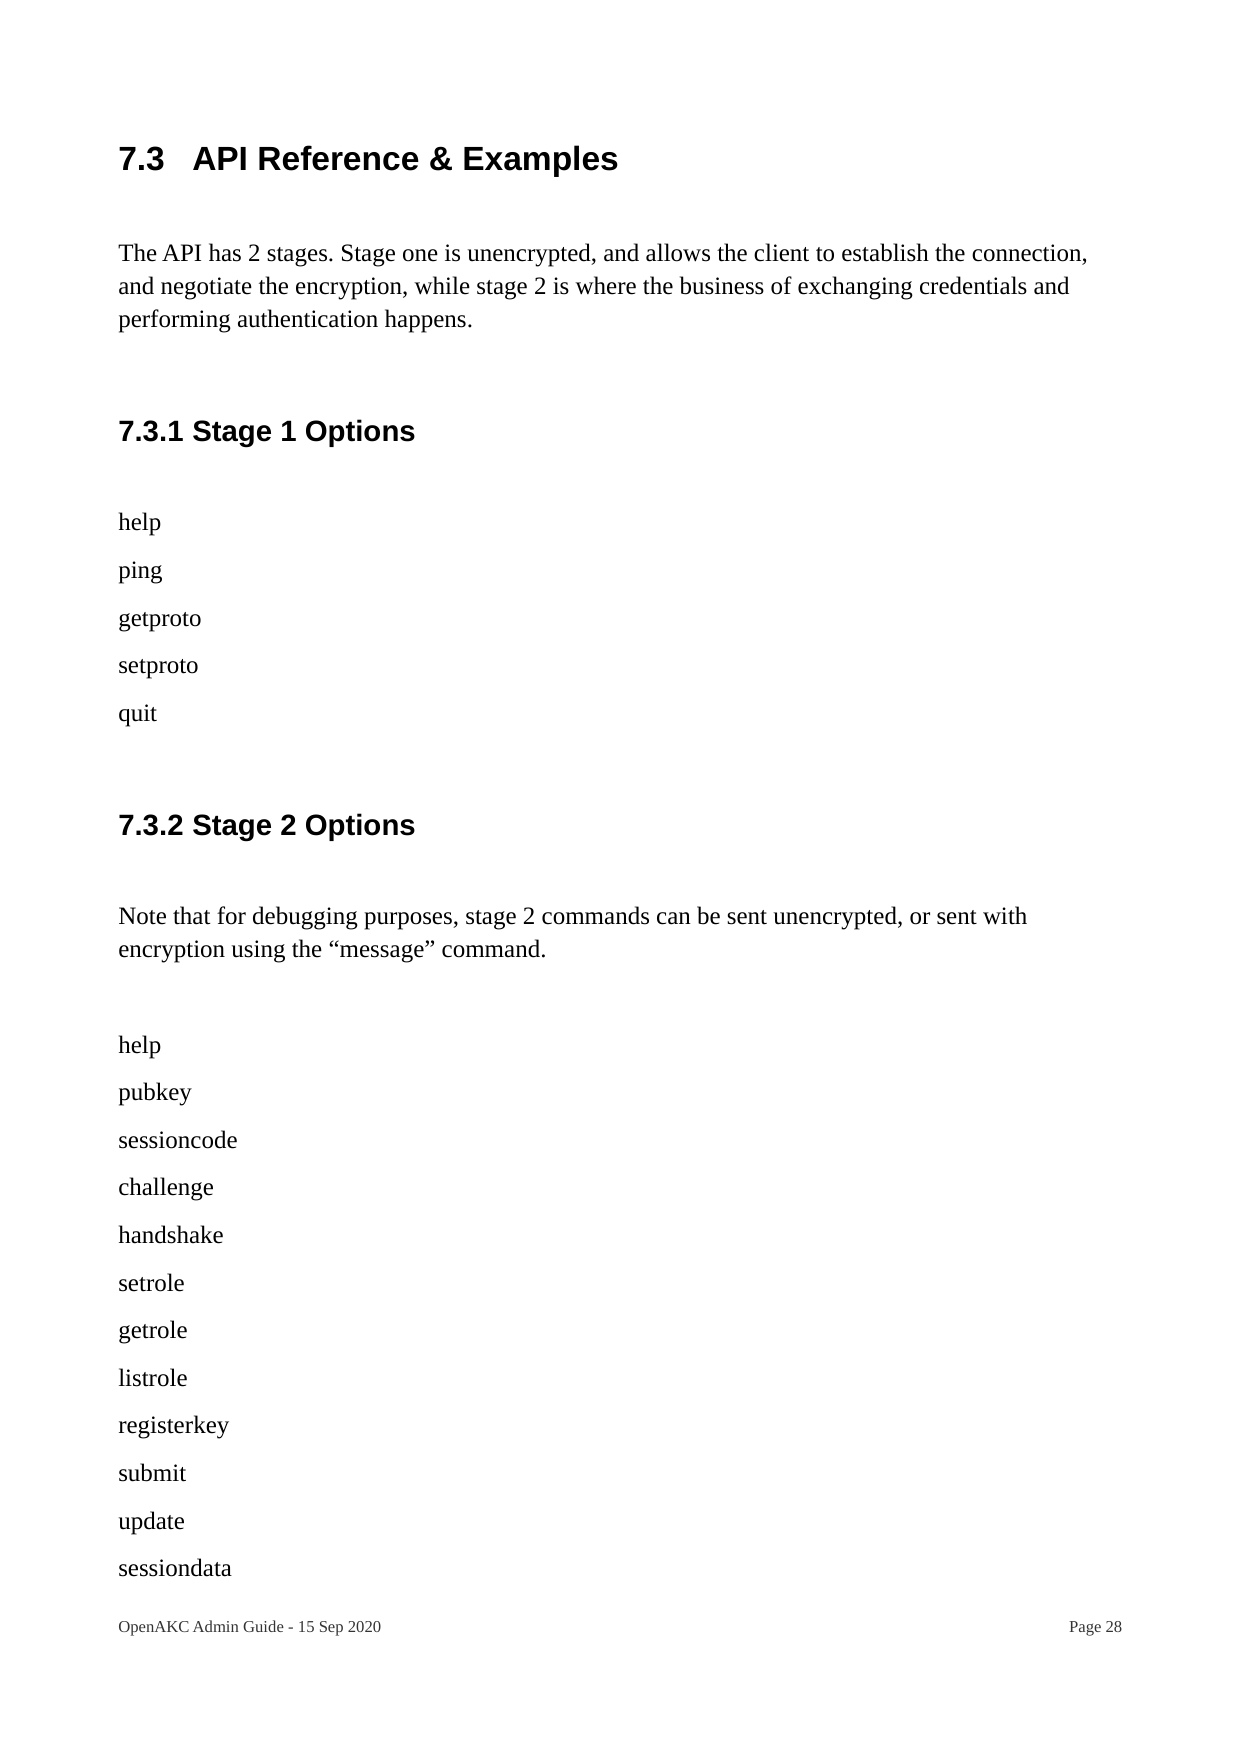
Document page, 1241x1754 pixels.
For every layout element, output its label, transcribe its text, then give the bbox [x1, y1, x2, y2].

text pubkey [118, 1077, 1122, 1106]
text getrole [118, 1315, 1122, 1344]
text quit [118, 698, 1122, 727]
text setproto [118, 650, 1122, 679]
text setrole [118, 1268, 1122, 1296]
subtitle 7.3.2 Stage 2 Options [118, 808, 1122, 841]
text ping [118, 555, 1122, 584]
text update [118, 1506, 1122, 1534]
subtitle 7.3.1 Stage 1 Options [118, 413, 1122, 447]
text sessiondata [118, 1553, 1122, 1582]
text Note that for debugging purposes, stage 2 commands can be sent unencrypted, or sent with encryption using the “message” command. [118, 901, 1122, 963]
text help [118, 507, 1122, 536]
text getproto [118, 603, 1122, 631]
subtitle 7.3 API Reference & Examples [118, 139, 1122, 178]
text help [118, 1030, 1122, 1058]
text registerkey [118, 1411, 1122, 1439]
text sessioncode [118, 1125, 1122, 1154]
text handshake [118, 1220, 1122, 1249]
text The API has 2 stages. Stage one is unencrypted, and allows the client to establish the connection, and negotiate the encryption, while stage 2 is where the business of exchanging credentials and performing authentication happens. [118, 238, 1122, 332]
text submit [118, 1458, 1122, 1487]
text challenge [118, 1172, 1122, 1201]
text listrole [118, 1363, 1122, 1392]
